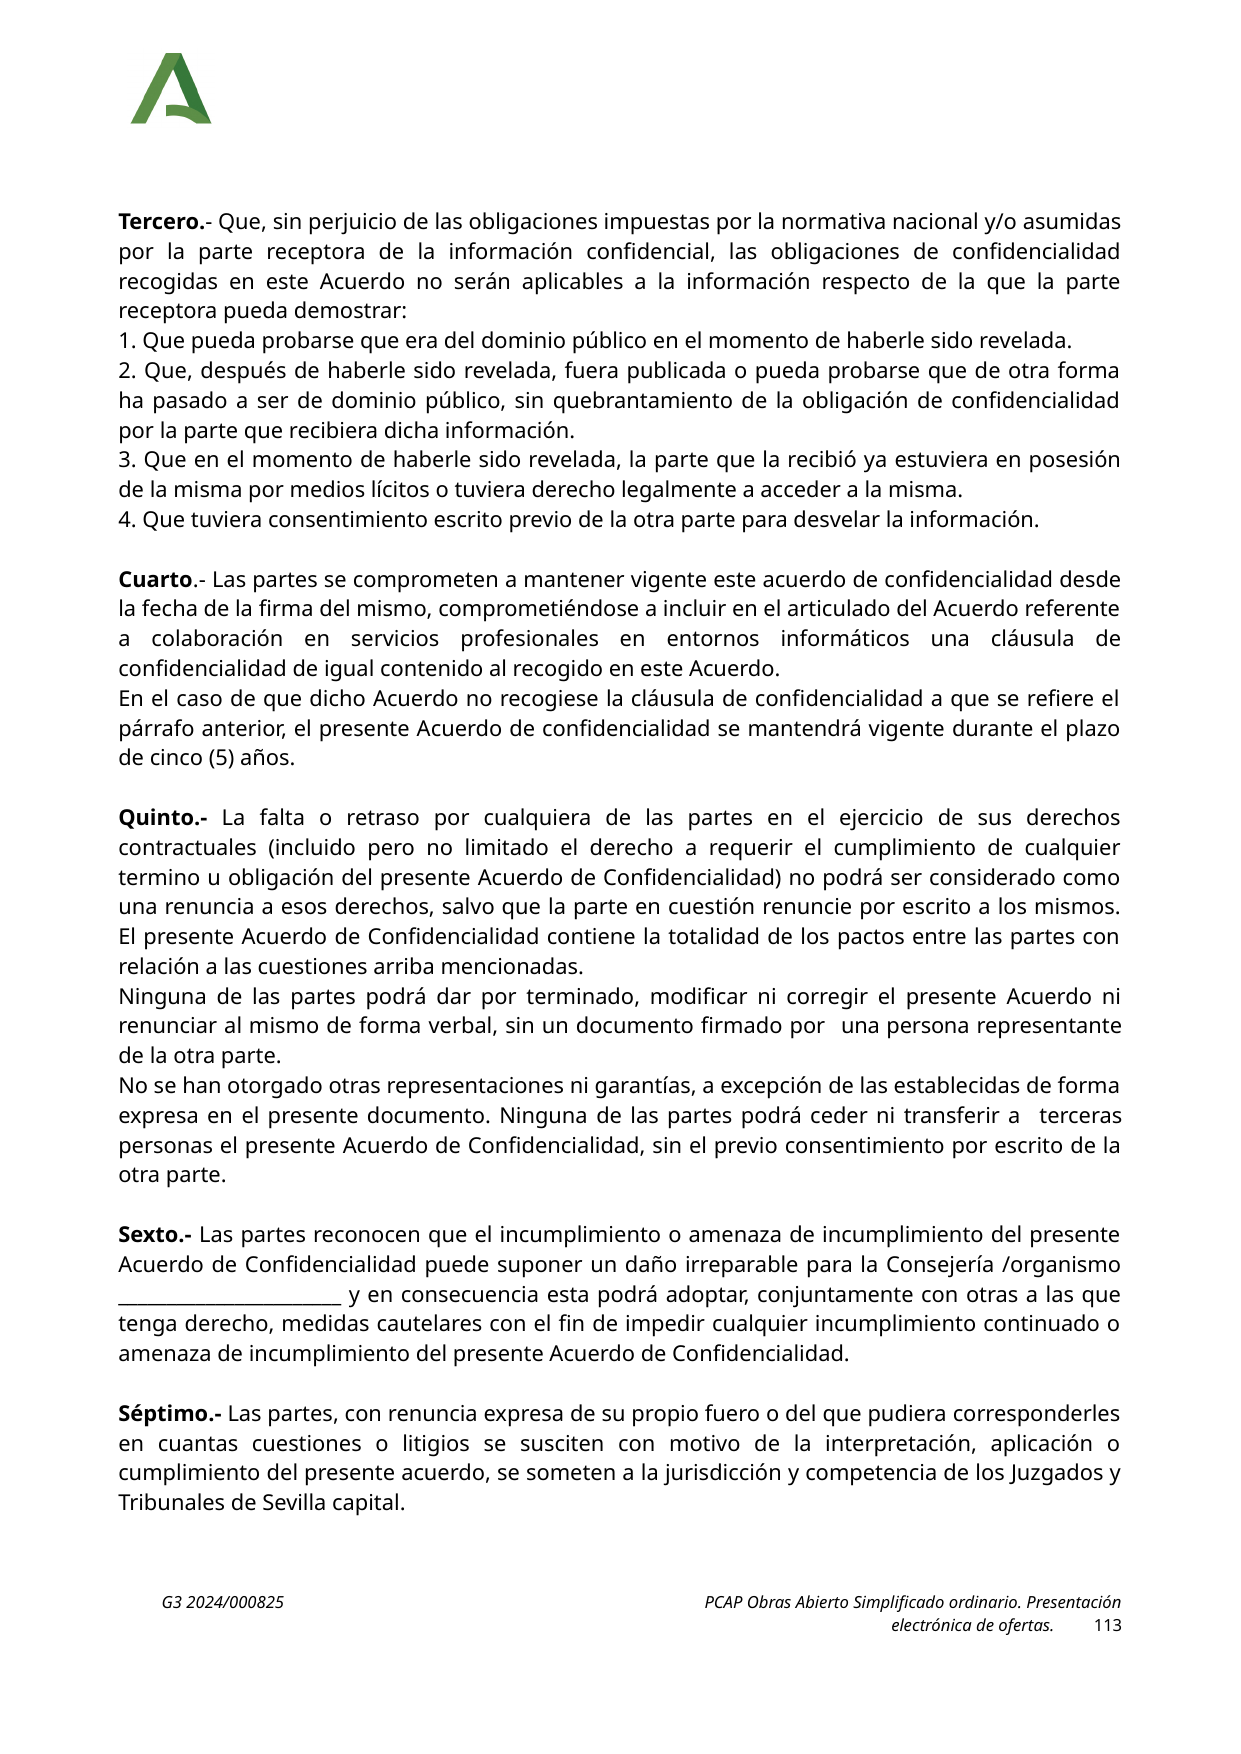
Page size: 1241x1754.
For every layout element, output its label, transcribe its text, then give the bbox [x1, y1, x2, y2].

text Séptimo.- Las partes, con renuncia expresa de su propio fuero o del que pudiera corresponderles en cuantas cuestiones o litigios se susciten con motivo de la interpretación, aplicación o cumplimiento del presente acuerdo, se someten a la jurisdicción y competencia de los Juzgados y Tribunales de Sevilla capital. [118, 1398, 1122, 1517]
text 3. Que en el momento de haberle sido revelada, la parte que la recibió ya estuviera en posesión de la misma por medios lícitos o tuviera derecho legalmente a acceder a la misma. [118, 444, 1122, 504]
text No se han otorgado otras representaciones ni garantías, a excepción de las establecidas de forma expresa en el presente documento. Ninguna de las partes podrá ceder ni transferir a terceras personas el presente Acuerdo de Confidencialidad, sin el previo consentimiento por escrito de la otra parte. [118, 1070, 1122, 1189]
text Tercero.- Que, sin perjuicio de las obligaciones impuestas por la normativa nacional y/o asumidas por la parte receptora de la información confidencial, las obligaciones de confidencialidad recogidas en este Acuerdo no serán aplicables a la información respecto de la que la parte receptora pueda demostrar: [118, 206, 1122, 325]
text 4. Que tuviera consentimiento escrito previo de la otra parte para desvelar la información. [118, 504, 1122, 534]
text 2. Que, después de haberle sido revelada, fuera publicada o pueda probarse que de otra forma ha pasado a ser de dominio público, sin quebrantamiento de la obligación de confidencialidad por la parte que recibiera dicha información. [118, 355, 1122, 444]
text Cuarto.- Las partes se comprometen a mantener vigente este acuerdo de confidencialidad desde la fecha de la firma del mismo, comprometiéndose a incluir en el articulado del Acuerdo referente a colaboración en servicios profesionales en entornos informáticos una cláusula de confidencialidad de igual contenido al recogido en este Acuerdo. [118, 564, 1122, 683]
picture [127, 48, 216, 128]
text Sexto.- Las partes reconocen que el incumplimiento o amenaza de incumplimiento del presente Acuerdo de Confidencialidad puede suponer un daño irreparable para la Consejería /organismo _______________________ y en consecuencia esta podrá adoptar, conjuntamente con otras a las que tenga derecho, medidas cautelares con el fin de impedir cualquier incumplimiento continuado o amenaza de incumplimiento del presente Acuerdo de Confidencialidad. [118, 1219, 1122, 1368]
text En el caso de que dicho Acuerdo no recogiese la cláusula de confidencialidad a que se refiere el párrafo anterior, el presente Acuerdo de confidencialidad se mantendrá vigente durante el plazo de cinco (5) años. [118, 683, 1122, 772]
text 1. Que pueda probarse que era del dominio público en el momento de haberle sido revelada. [118, 325, 1122, 355]
text Quinto.- La falta o retraso por cualquiera de las partes en el ejercicio de sus derechos contractuales (incluido pero no limitado el derecho a requerir el cumplimiento de cualquier termino u obligación del presente Acuerdo de Confidencialidad) no podrá ser considerado como una renuncia a esos derechos, salvo que la parte en cuestión renuncie por escrito a los mismos. El presente Acuerdo de Confidencialidad contiene la totalidad de los pactos entre las partes con relación a las cuestiones arriba mencionadas. [118, 802, 1122, 981]
text Ninguna de las partes podrá dar por terminado, modificar ni corregir el presente Acuerdo ni renunciar al mismo de forma verbal, sin un documento firmado por una persona representante de la otra parte. [118, 981, 1122, 1070]
